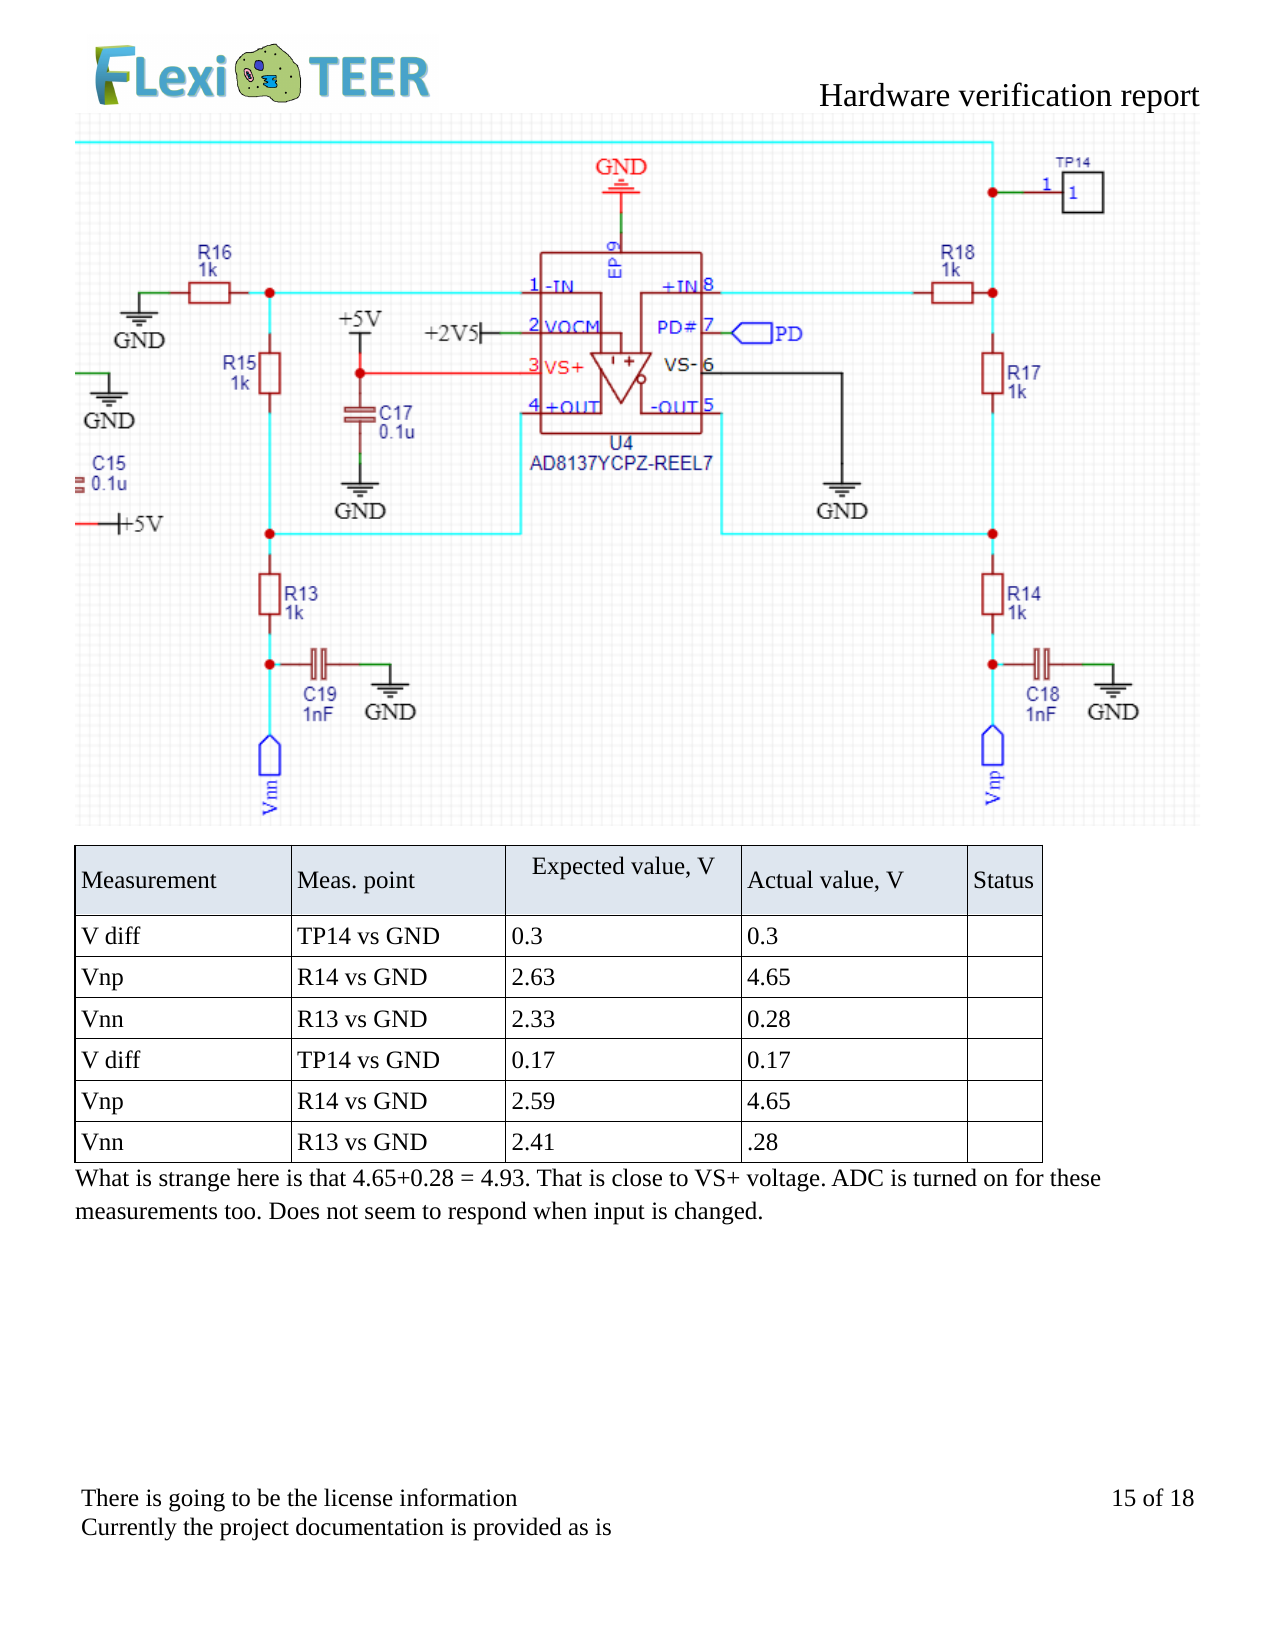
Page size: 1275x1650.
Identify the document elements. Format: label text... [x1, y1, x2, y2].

table_cell 2.63 [506, 957, 741, 997]
table_header Measurement [76, 846, 291, 914]
table_cell 2.33 [506, 998, 741, 1038]
table_cell 0.28 [742, 998, 967, 1038]
table_cell R14 vs GND [292, 1081, 505, 1121]
table_cell 4.65 [742, 957, 967, 997]
table_cell [968, 916, 1042, 956]
table_cell TP14 vs GND [292, 1039, 505, 1079]
table_cell V diff [76, 916, 291, 956]
table_cell [968, 1122, 1042, 1162]
table_cell V diff [76, 1039, 291, 1079]
table_cell [968, 1081, 1042, 1121]
table_cell [968, 1039, 1042, 1079]
table_cell [968, 998, 1042, 1038]
table_cell 0.3 [742, 916, 967, 956]
table_cell Vnn [76, 1122, 291, 1162]
table_cell 0.17 [506, 1039, 741, 1079]
table_header Actual value, V [742, 846, 967, 914]
table_cell Vnn [76, 998, 291, 1038]
table_cell TP14 vs GND [292, 916, 505, 956]
table_cell R13 vs GND [292, 998, 505, 1038]
text What is strange here is that 4.65+0.28 = 4.93. That is close to VS+ voltage. ADC is turned on for these measurements too. Does not seem to respond when input is changed. [75, 1163, 1200, 1225]
table_cell Vnp [76, 1081, 291, 1121]
table_header Expected value, V [506, 846, 741, 914]
table_cell 0.17 [742, 1039, 967, 1079]
table_cell 0.3 [506, 916, 741, 956]
table_header Status [968, 846, 1042, 914]
table_cell R13 vs GND [292, 1122, 505, 1162]
table_cell .28 [742, 1122, 967, 1162]
table_cell 4.65 [742, 1081, 967, 1121]
table_cell Vnp [76, 957, 291, 997]
table_cell 2.59 [506, 1081, 741, 1121]
table_cell [968, 957, 1042, 997]
table_cell 2.41 [506, 1122, 741, 1162]
table_cell R14 vs GND [292, 957, 505, 997]
table_header Meas. point [292, 846, 505, 914]
